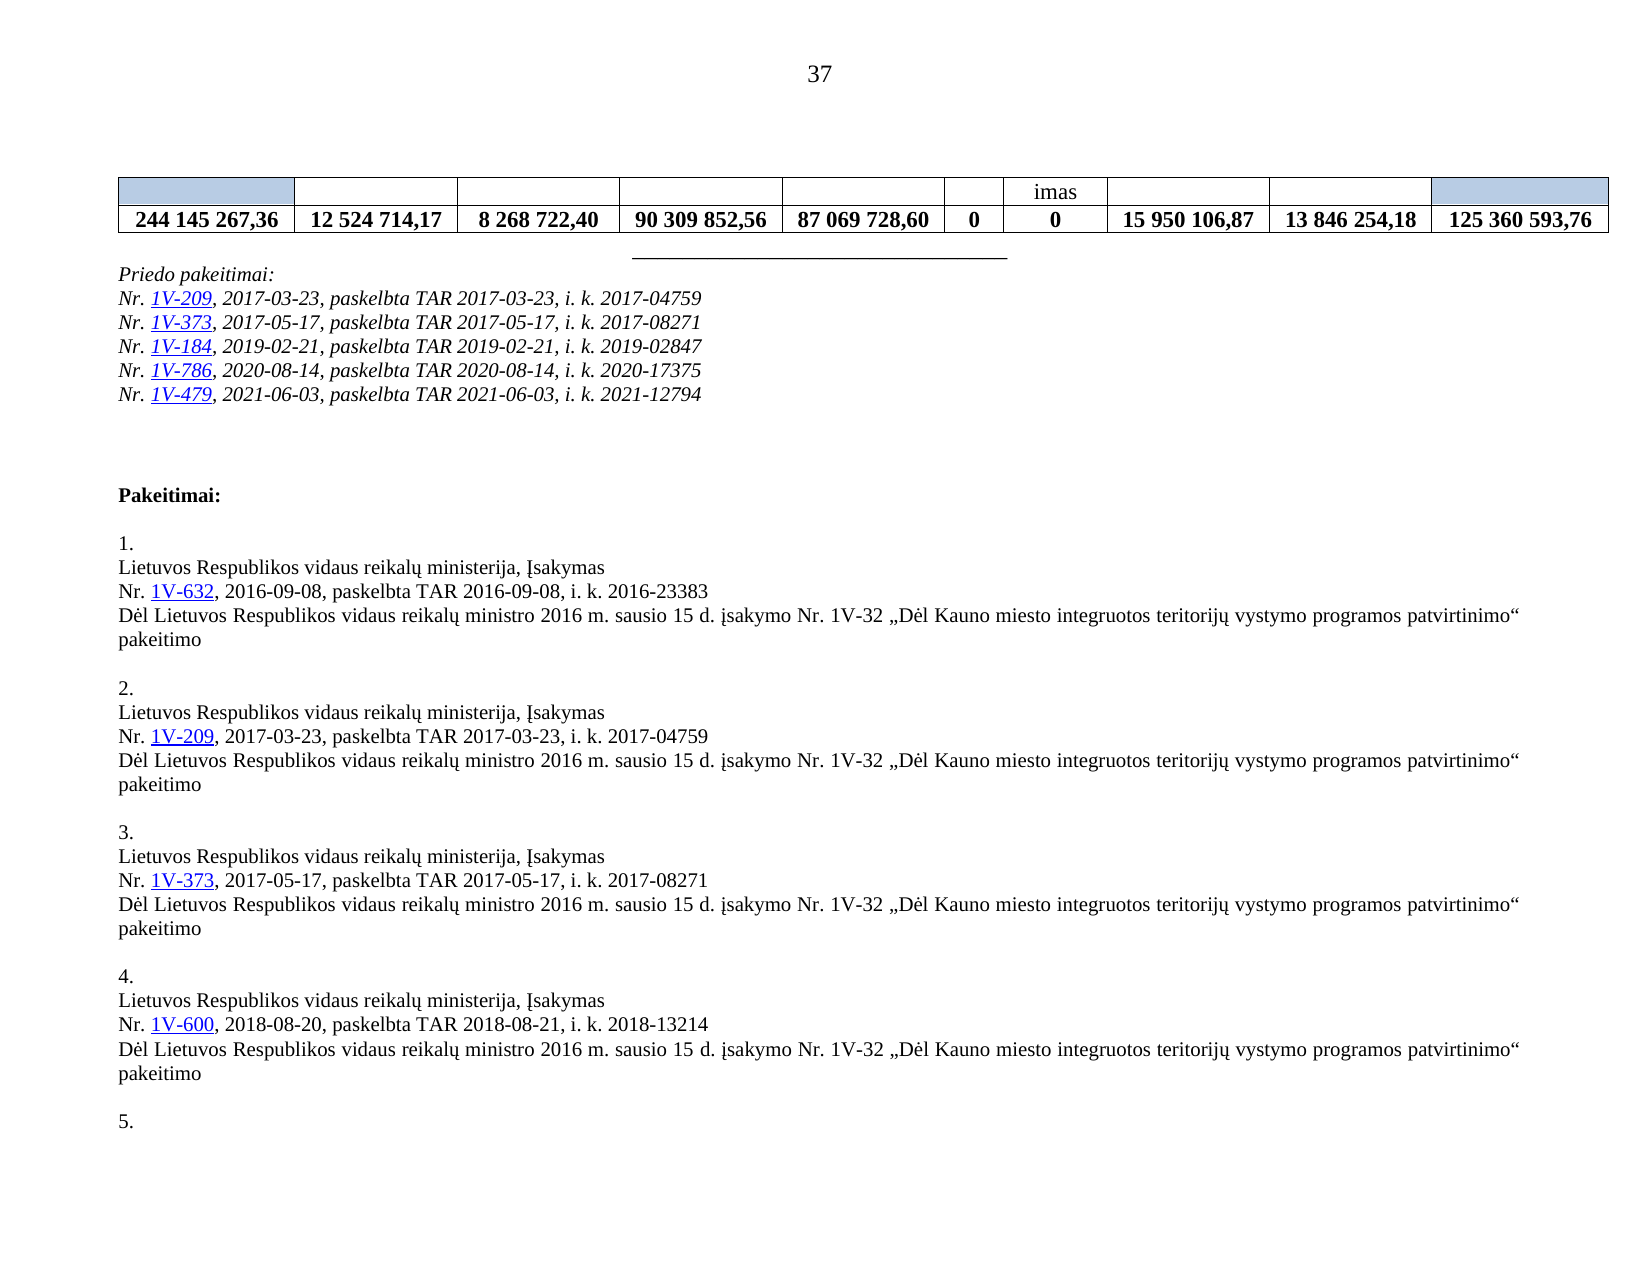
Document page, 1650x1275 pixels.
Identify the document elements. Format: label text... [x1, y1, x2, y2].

table_cell 0 [945, 206, 1003, 232]
table_cell 13 846 254,18 [1270, 206, 1431, 232]
table_cell [945, 178, 1003, 204]
text Lietuvos Respublikos vidaus reikalų ministerija, Įsakymas [118, 555, 1521, 579]
table_header [1432, 178, 1608, 204]
table_cell 244 145 267,36 [119, 206, 294, 232]
table_cell [620, 178, 782, 204]
text Nr. 1V-786, 2020-08-14, paskelbta TAR 2020-08-14, i. k. 2020-17375 [118, 358, 1521, 382]
text ______________________________ [118, 233, 1521, 262]
table_cell [783, 178, 944, 204]
text Lietuvos Respublikos vidaus reikalų ministerija, Įsakymas [118, 988, 1521, 1012]
table_cell [295, 178, 457, 204]
text Nr. 1V-184, 2019-02-21, paskelbta TAR 2019-02-21, i. k. 2019-02847 [118, 334, 1521, 358]
table_cell [458, 178, 619, 204]
table_cell 15 950 106,87 [1108, 206, 1269, 232]
text Dėl Lietuvos Respublikos vidaus reikalų ministro 2016 m. sausio 15 d. įsakymo Nr. 1V-32 „Dėl Kauno miesto integruotos teritorijų vystymo programos patvirtinimo“ pakeitimo [118, 1036, 1521, 1084]
text Nr. 1V-209, 2017-03-23, paskelbta TAR 2017-03-23, i. k. 2017-04759 [118, 286, 1521, 310]
table_cell 87 069 728,60 [783, 206, 944, 232]
text Dėl Lietuvos Respublikos vidaus reikalų ministro 2016 m. sausio 15 d. įsakymo Nr. 1V-32 „Dėl Kauno miesto integruotos teritorijų vystymo programos patvirtinimo“ pakeitimo [118, 892, 1521, 940]
text Nr. 1V-373, 2017-05-17, paskelbta TAR 2017-05-17, i. k. 2017-08271 [118, 868, 1521, 892]
text Lietuvos Respublikos vidaus reikalų ministerija, Įsakymas [118, 699, 1521, 724]
table_cell imas [1004, 178, 1107, 204]
table_header [119, 178, 294, 204]
table_cell 90 309 852,56 [620, 206, 782, 232]
text Lietuvos Respublikos vidaus reikalų ministerija, Įsakymas [118, 844, 1521, 868]
text Dėl Lietuvos Respublikos vidaus reikalų ministro 2016 m. sausio 15 d. įsakymo Nr. 1V-32 „Dėl Kauno miesto integruotos teritorijų vystymo programos patvirtinimo“ pakeitimo [118, 748, 1521, 796]
text Nr. 1V-209, 2017-03-23, paskelbta TAR 2017-03-23, i. k. 2017-04759 [118, 724, 1521, 748]
text 1. [118, 531, 1521, 555]
text Nr. 1V-479, 2021-06-03, paskelbta TAR 2021-06-03, i. k. 2021-12794 [118, 382, 1521, 406]
table_cell [1108, 178, 1269, 204]
table_cell 12 524 714,17 [295, 206, 457, 232]
text Dėl Lietuvos Respublikos vidaus reikalų ministro 2016 m. sausio 15 d. įsakymo Nr. 1V-32 „Dėl Kauno miesto integruotos teritorijų vystymo programos patvirtinimo“ pakeitimo [118, 603, 1521, 651]
text 5. [118, 1109, 1521, 1133]
table_cell 125 360 593,76 [1432, 206, 1608, 232]
text Pakeitimai: [118, 483, 1521, 507]
text Priedo pakeitimai: [118, 262, 1521, 286]
text 3. [118, 820, 1521, 844]
table_cell [1270, 178, 1431, 204]
text Nr. 1V-632, 2016-09-08, paskelbta TAR 2016-09-08, i. k. 2016-23383 [118, 579, 1521, 603]
text 4. [118, 964, 1521, 988]
text Nr. 1V-600, 2018-08-20, paskelbta TAR 2018-08-21, i. k. 2018-13214 [118, 1012, 1521, 1036]
table_cell 0 [1004, 206, 1107, 232]
table_cell 8 268 722,40 [458, 206, 619, 232]
text 2. [118, 676, 1521, 699]
text Nr. 1V-373, 2017-05-17, paskelbta TAR 2017-05-17, i. k. 2017-08271 [118, 310, 1521, 334]
